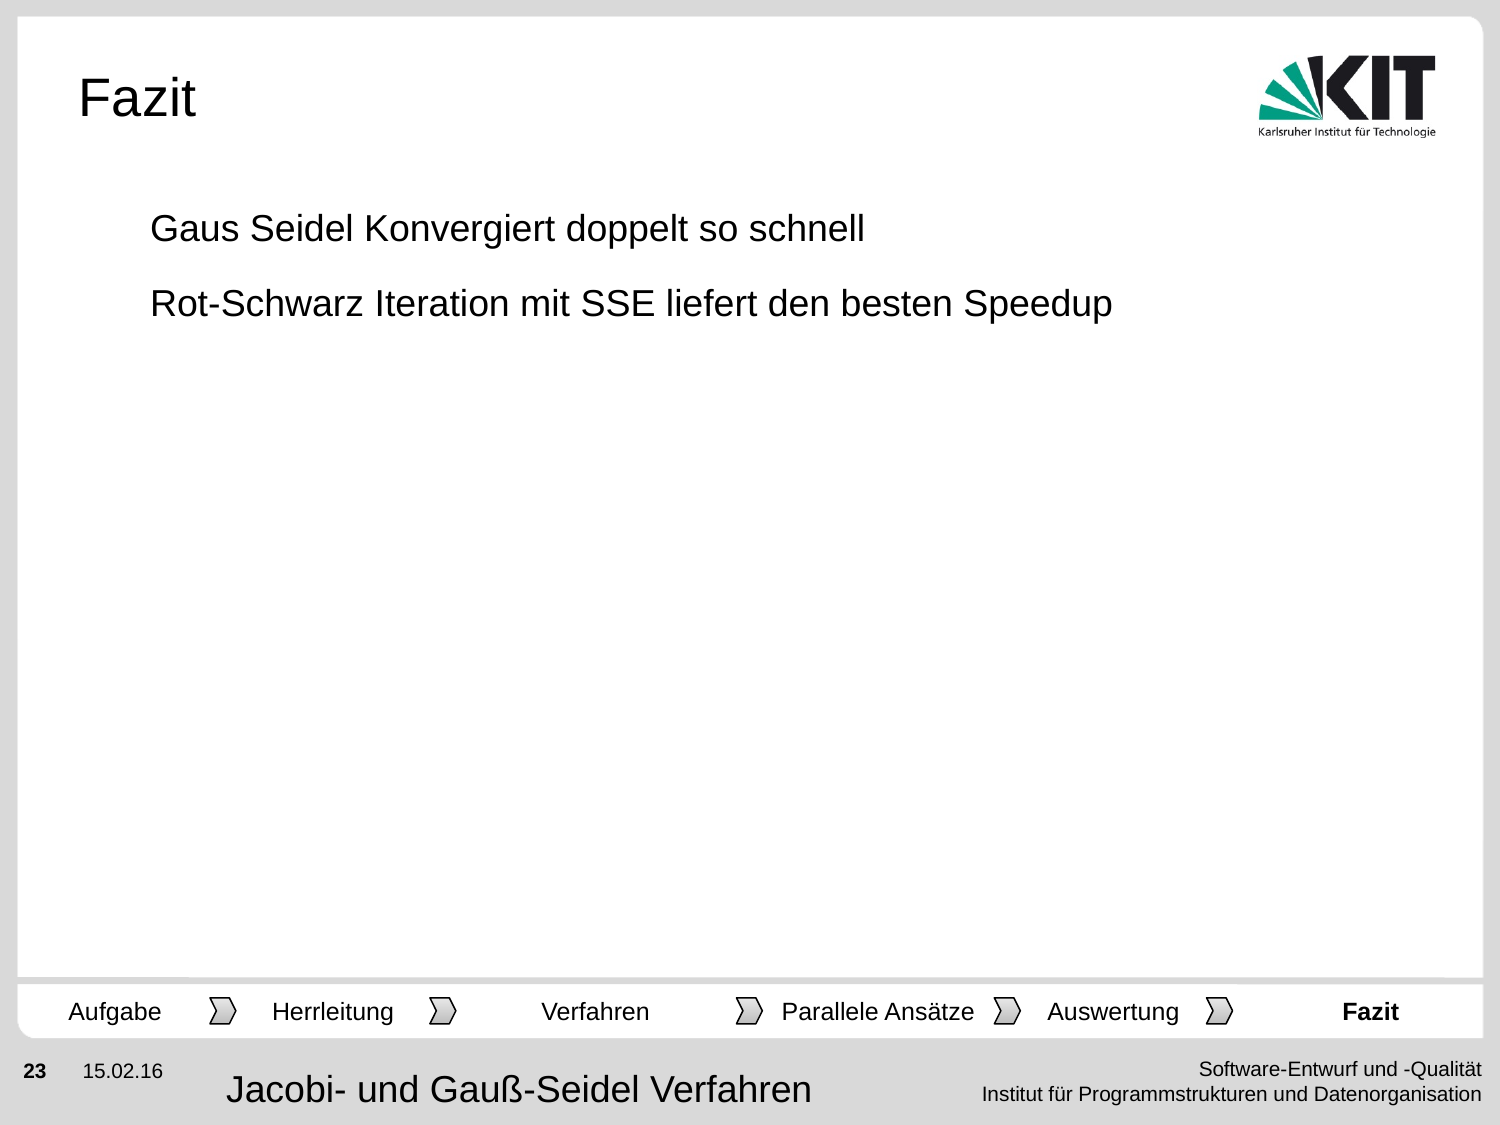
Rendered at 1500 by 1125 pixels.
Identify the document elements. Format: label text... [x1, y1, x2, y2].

text_box Verfahren [526, 988, 666, 1033]
text_box [209, 997, 236, 1024]
text_box [994, 997, 1021, 1024]
list Gaus Seidel Konvergiert doppelt so schnell Rot-Schwarz Iteration mit SSE liefert den besten Speedup [64, 196, 1436, 975]
text_box [429, 997, 456, 1024]
text_box [736, 997, 763, 1024]
title Fazit [64, 54, 1198, 147]
text_box Fazit [1327, 988, 1415, 1033]
text_box [1206, 997, 1233, 1024]
text_box Aufgabe [53, 988, 177, 1033]
text_box Auswertung [1032, 988, 1195, 1033]
text_box Parallele Ansätze [766, 988, 991, 1033]
text_box Herrleitung [257, 988, 410, 1033]
picture [0, 0, 1500, 1125]
footer Jacobi- und Gauß-Seidel Verfahren [211, 1057, 957, 1117]
